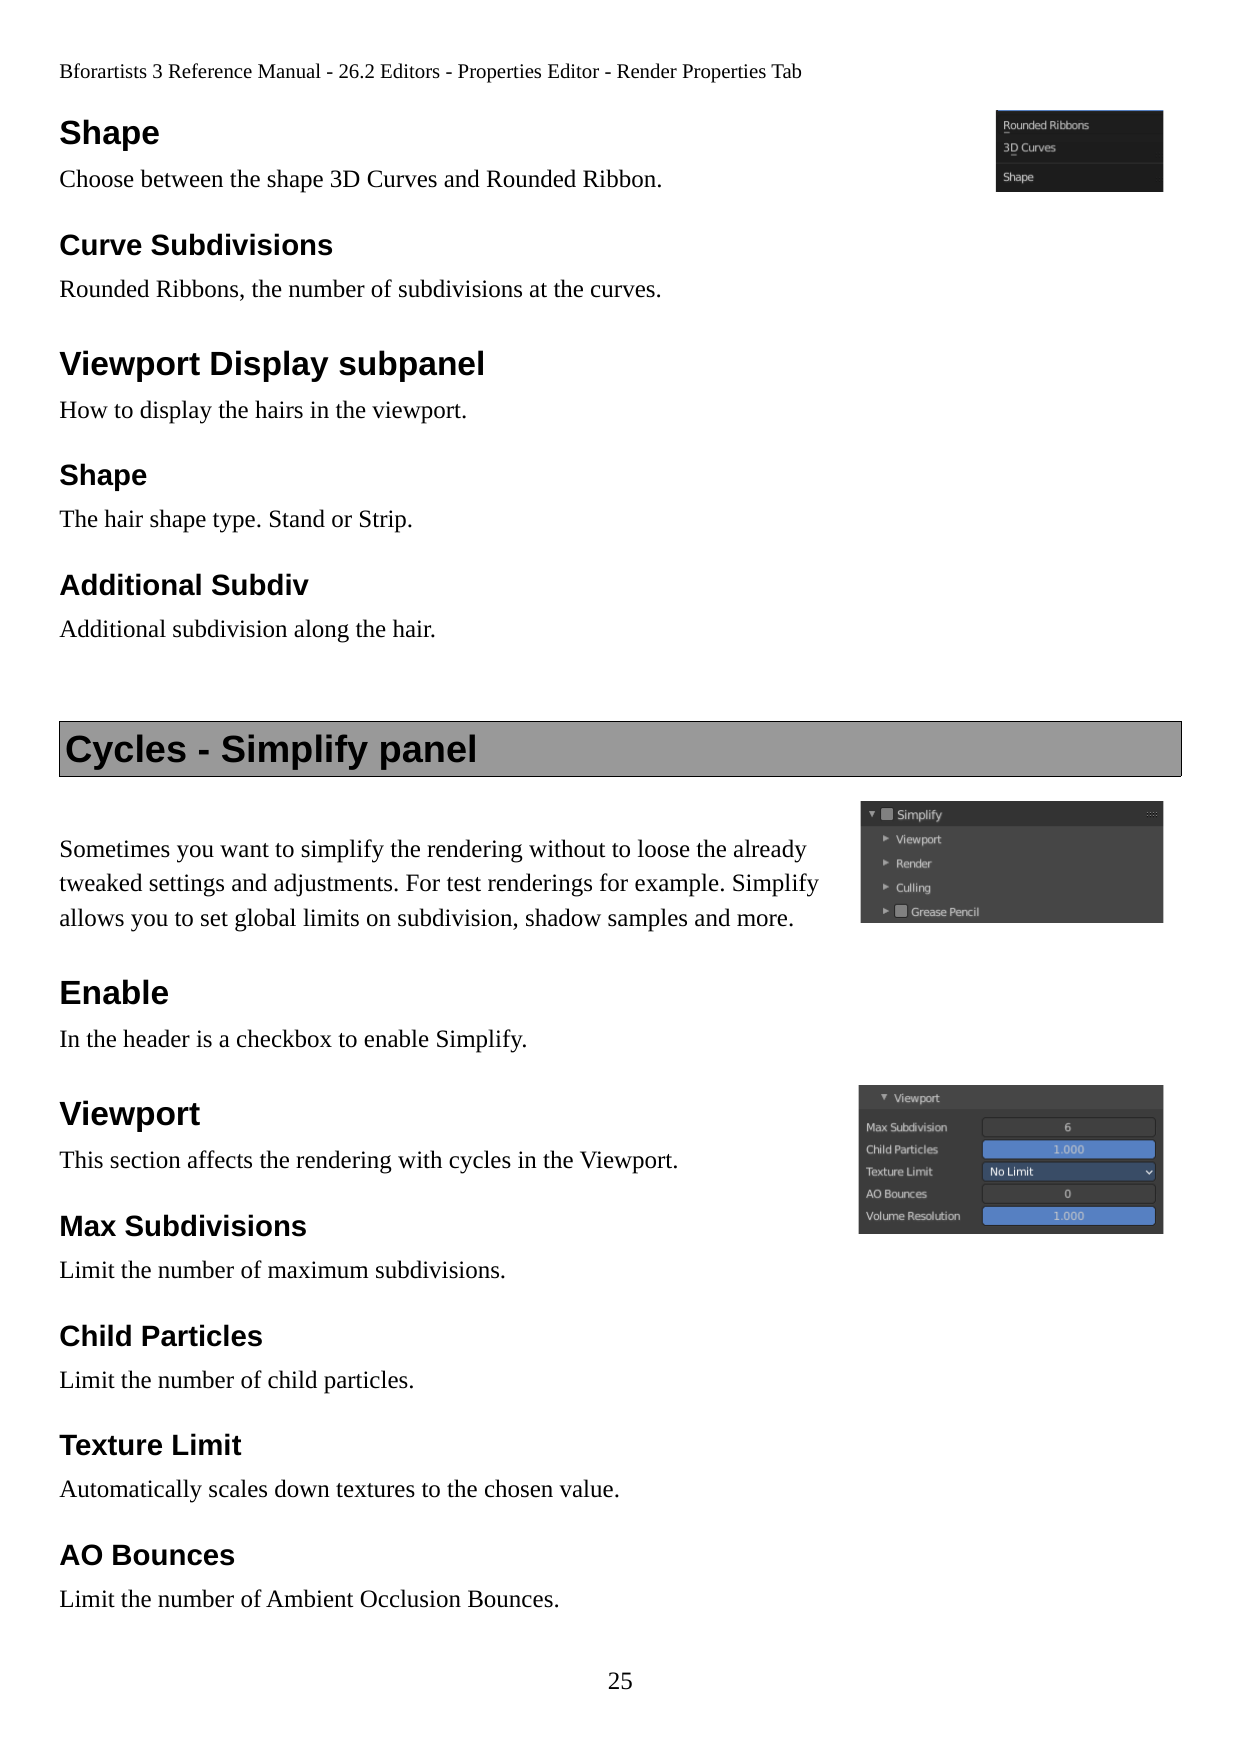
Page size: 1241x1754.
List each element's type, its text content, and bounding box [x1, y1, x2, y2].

subtitle Viewport Display subpanel [59, 343, 1181, 382]
text The hair shape type. Stand or Strip. [59, 504, 1181, 533]
subtitle Shape [59, 458, 1181, 492]
subtitle Enable [59, 973, 1181, 1011]
subtitle Max Subdivisions [59, 1208, 1181, 1242]
text How to display the hairs in the viewport. [59, 395, 1181, 423]
text In the header is a checkbox to enable Simplify. [59, 1024, 1181, 1053]
text Choose between the shape 3D Curves and Rounded Ribbon. [59, 164, 995, 192]
picture [995, 110, 1164, 192]
text Limit the number of child particles. [59, 1365, 1181, 1393]
subtitle Shape [59, 113, 995, 151]
subtitle Child Particles [59, 1318, 1181, 1352]
table_header Cycles - Simplify panel [60, 722, 1181, 776]
subtitle [1164, 1094, 1181, 1132]
subtitle [1164, 113, 1181, 151]
subtitle Viewport [59, 1094, 858, 1132]
picture [860, 801, 1164, 923]
picture [858, 1085, 1164, 1234]
subtitle AO Bounces [59, 1538, 1181, 1572]
text Automatically scales down textures to the chosen value. [59, 1474, 1181, 1503]
subtitle Curve Subdivisions [59, 227, 1181, 261]
subtitle Additional Subdiv [59, 568, 1181, 602]
text Additional subdivision along the hair. [59, 614, 1181, 643]
text Rounded Ribbons, the number of subdivisions at the curves. [59, 274, 1181, 302]
subtitle Texture Limit [59, 1428, 1181, 1462]
text Limit the number of maximum subdivisions. [59, 1255, 1181, 1283]
text Sometimes you want to simplify the rendering without to loose the already tweaked settings and adjustments. For test renderings for example. Simplify allows you to set global limits on subdivision, shadow samples and more. [59, 834, 1181, 932]
text Limit the number of Ambient Occlusion Bounces. [59, 1584, 1181, 1613]
text This section affects the rendering with cycles in the Viewport. [59, 1145, 858, 1174]
